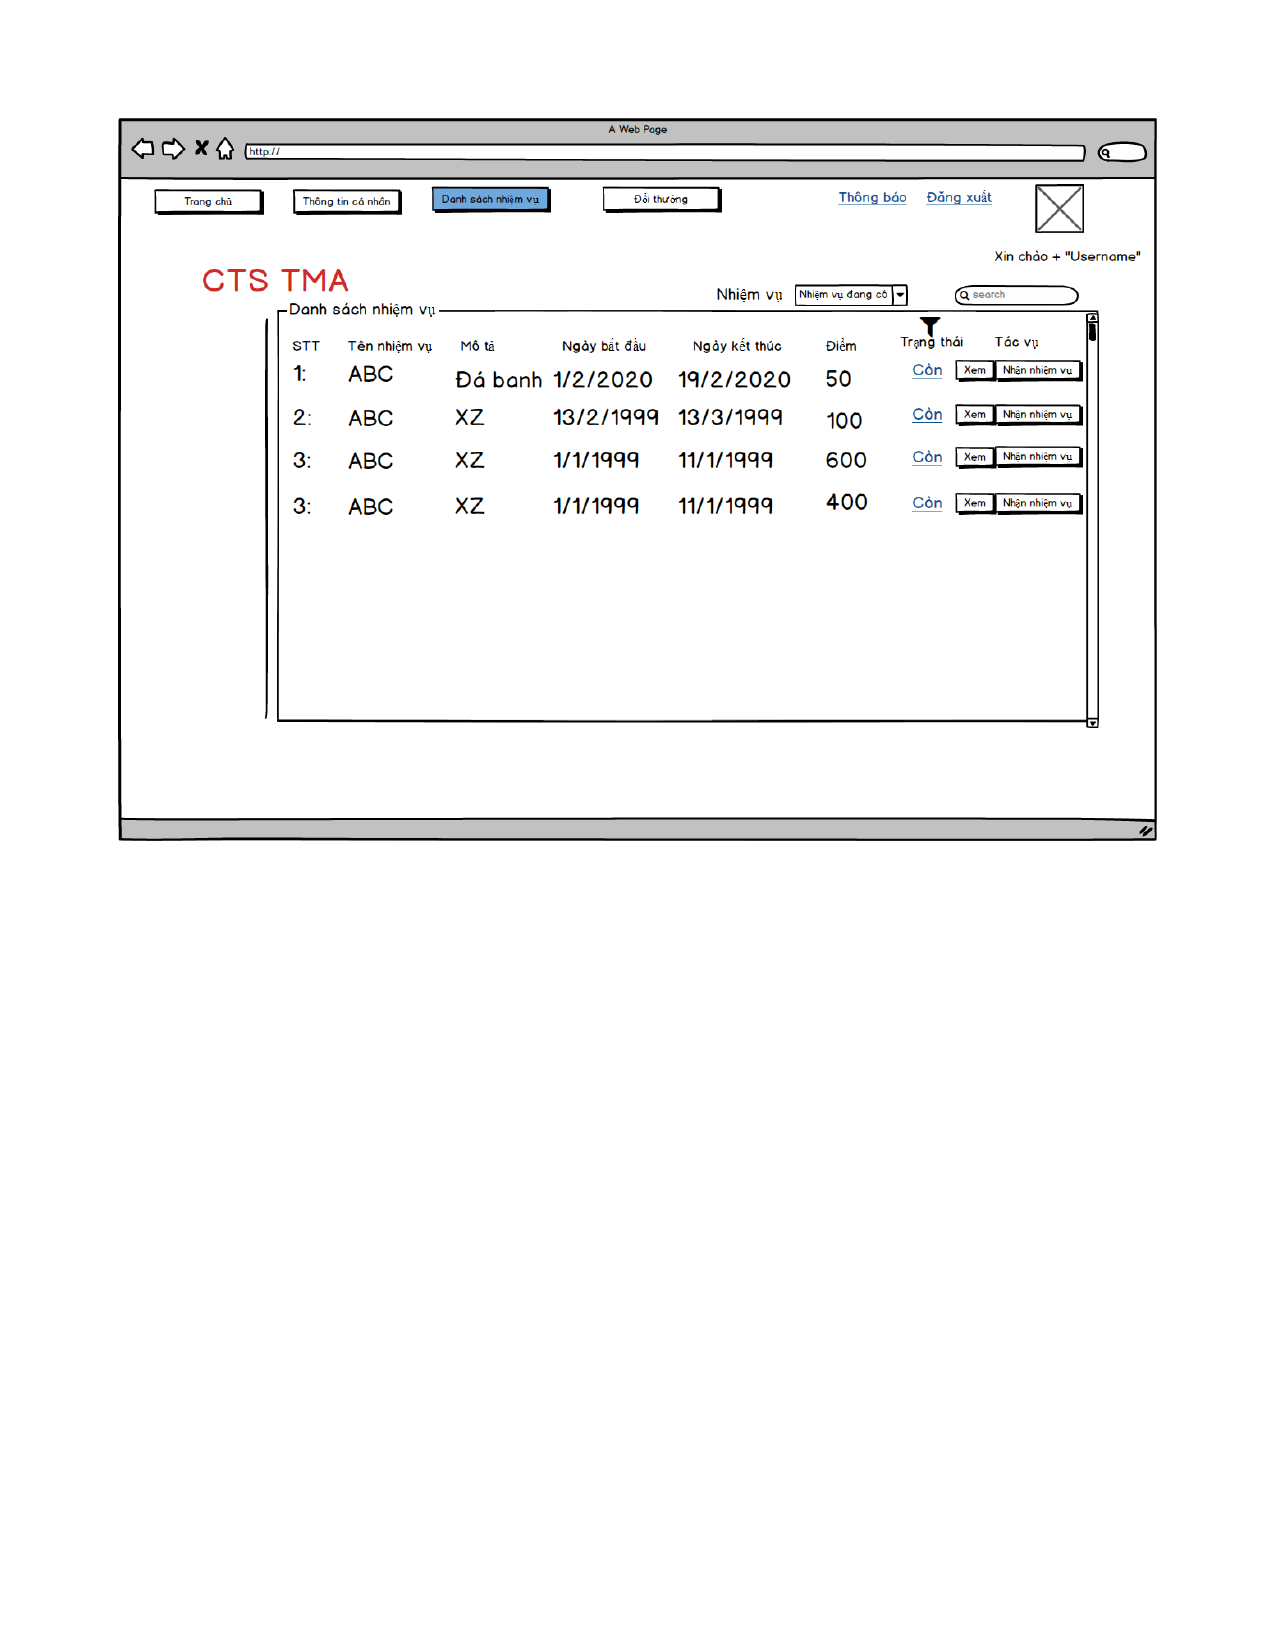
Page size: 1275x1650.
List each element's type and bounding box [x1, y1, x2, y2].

picture [118, 118, 1157, 841]
